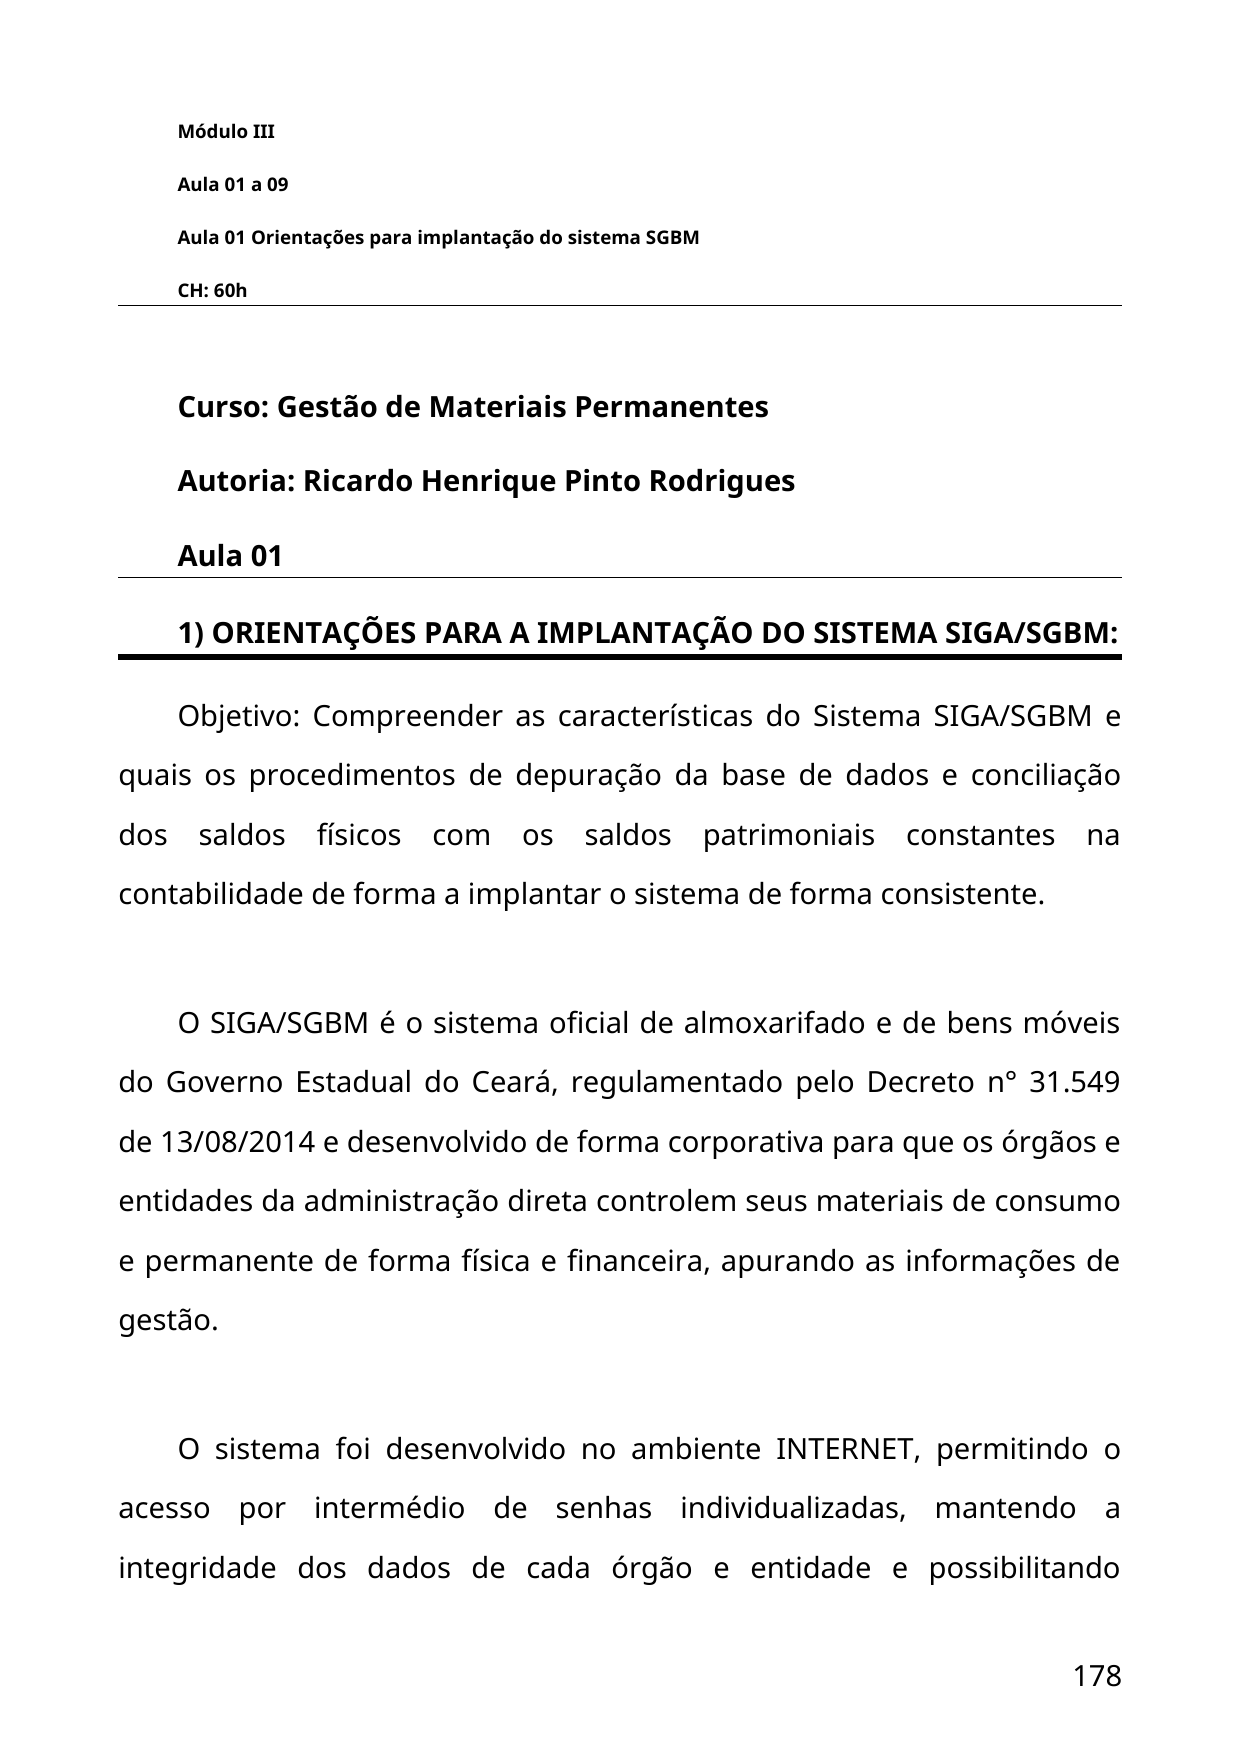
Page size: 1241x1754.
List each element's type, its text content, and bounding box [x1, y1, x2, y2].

text 1) ORIENTAÇÕES PARA A Implantação do sistema SIGA/sgbm: [118, 612, 1122, 654]
text Módulo III [118, 118, 1122, 144]
text Autoria: Ricardo Henrique Pinto Rodrigues [118, 461, 1122, 500]
text O SIGA/SGBM é o sistema oficial de almoxarifado e de bens móveis do Governo Estadual do Ceará, regulamentado pelo Decreto n° 31.549 de 13/08/2014 e desenvolvido de forma corporativa para que os órgãos e entidades da administração direta controlem seus materiais de consumo e permanente de forma física e financeira, apurando as informações de gestão. [118, 1002, 1122, 1339]
text Objetivo: Compreender as características do Sistema SIGA/SGBM e quais os procedimentos de depuração da base de dados e conciliação dos saldos físicos com os saldos patrimoniais constantes na contabilidade de forma a implantar o sistema de forma consistente. [118, 695, 1122, 913]
text O sistema foi desenvolvido no ambiente INTERNET, permitindo o acesso por intermédio de senhas individualizadas, mantendo a integridade dos dados de cada órgão e entidade e possibilitando [118, 1428, 1122, 1587]
text Curso: Gestão de Materiais Permanentes [118, 386, 1122, 426]
text Aula 01 a 09 [118, 171, 1122, 197]
text Aula 01 [118, 535, 1122, 577]
text CH: 60h [118, 277, 1122, 305]
text Aula 01 Orientações para implantação do sistema SGBM [118, 224, 1122, 250]
